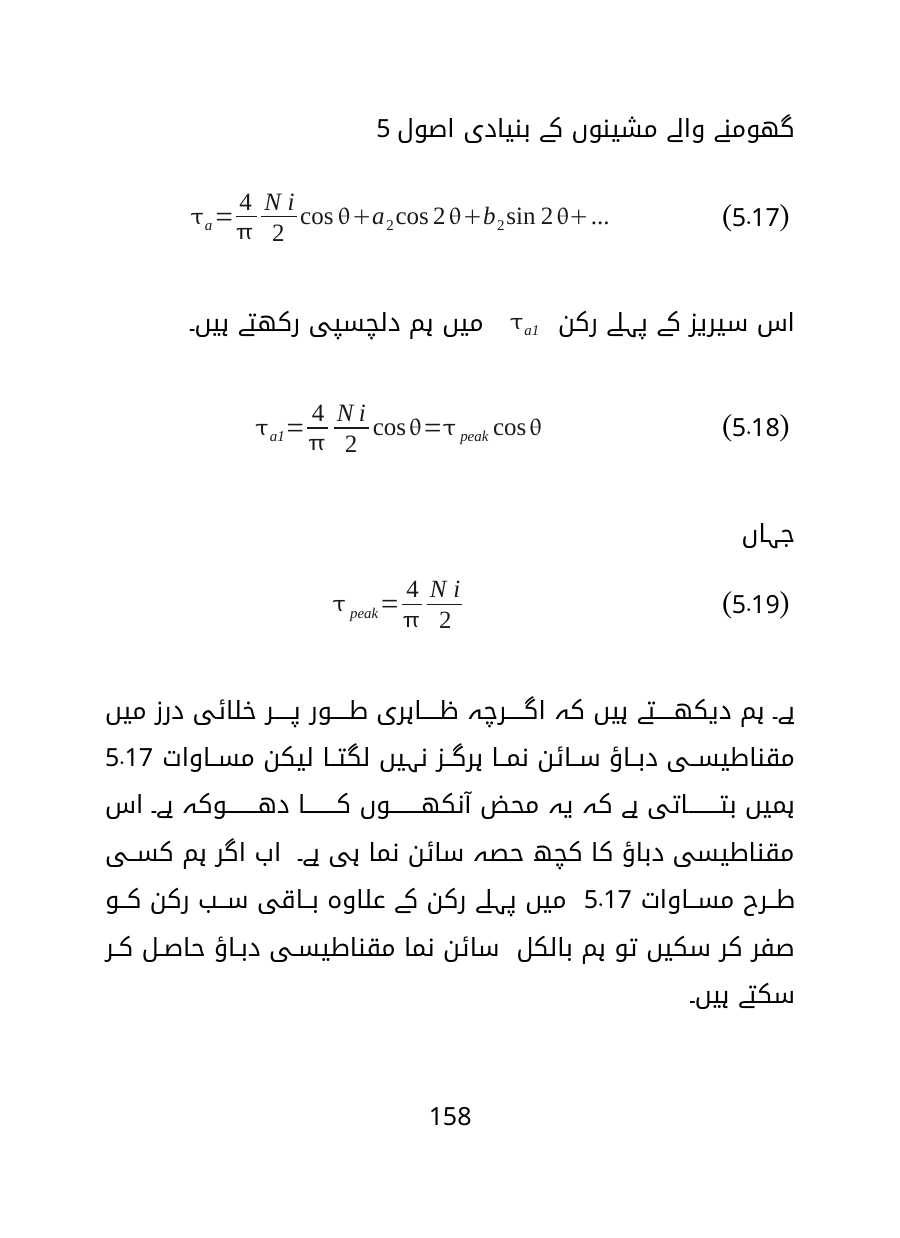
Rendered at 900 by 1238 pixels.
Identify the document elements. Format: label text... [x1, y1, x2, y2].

table_header (5.19) [683, 570, 795, 653]
text جہاں [105, 510, 795, 558]
table_header [105, 570, 683, 653]
text اس سیریز کے پہلے رکن میں ہم دلچسپی رکھتے ہیں۔ [105, 299, 795, 347]
text ہے۔ ہم دیکھتے ہیں کہ اگرچہ ظاہری طور پر خلائی درز میں مقناطیسی دباؤ سائن نما ہرگز نہیں لگتا لیکن مساوات 5.17 ہمیں بتاتی ہے کہ یہ محض آنکھوں کا دھوکہ ہے۔ اس مقناطیسی دباؤ کا کچھ حصہ سائن نما ہی ہے۔ اب اگر ہم کسی طرح مساوات 5.17 میں پہلے رکن کے علاوہ باقی سب رکن کو صفر کر سکیں تو ہم بالکل سائن نما مقناطیسی دباؤ حاصل کر سکتے ہیں۔ [105, 687, 795, 1019]
table_header [105, 393, 684, 476]
table_header (5.18) [685, 393, 795, 476]
table_header [105, 182, 686, 265]
table_header (5.17) [686, 182, 795, 265]
